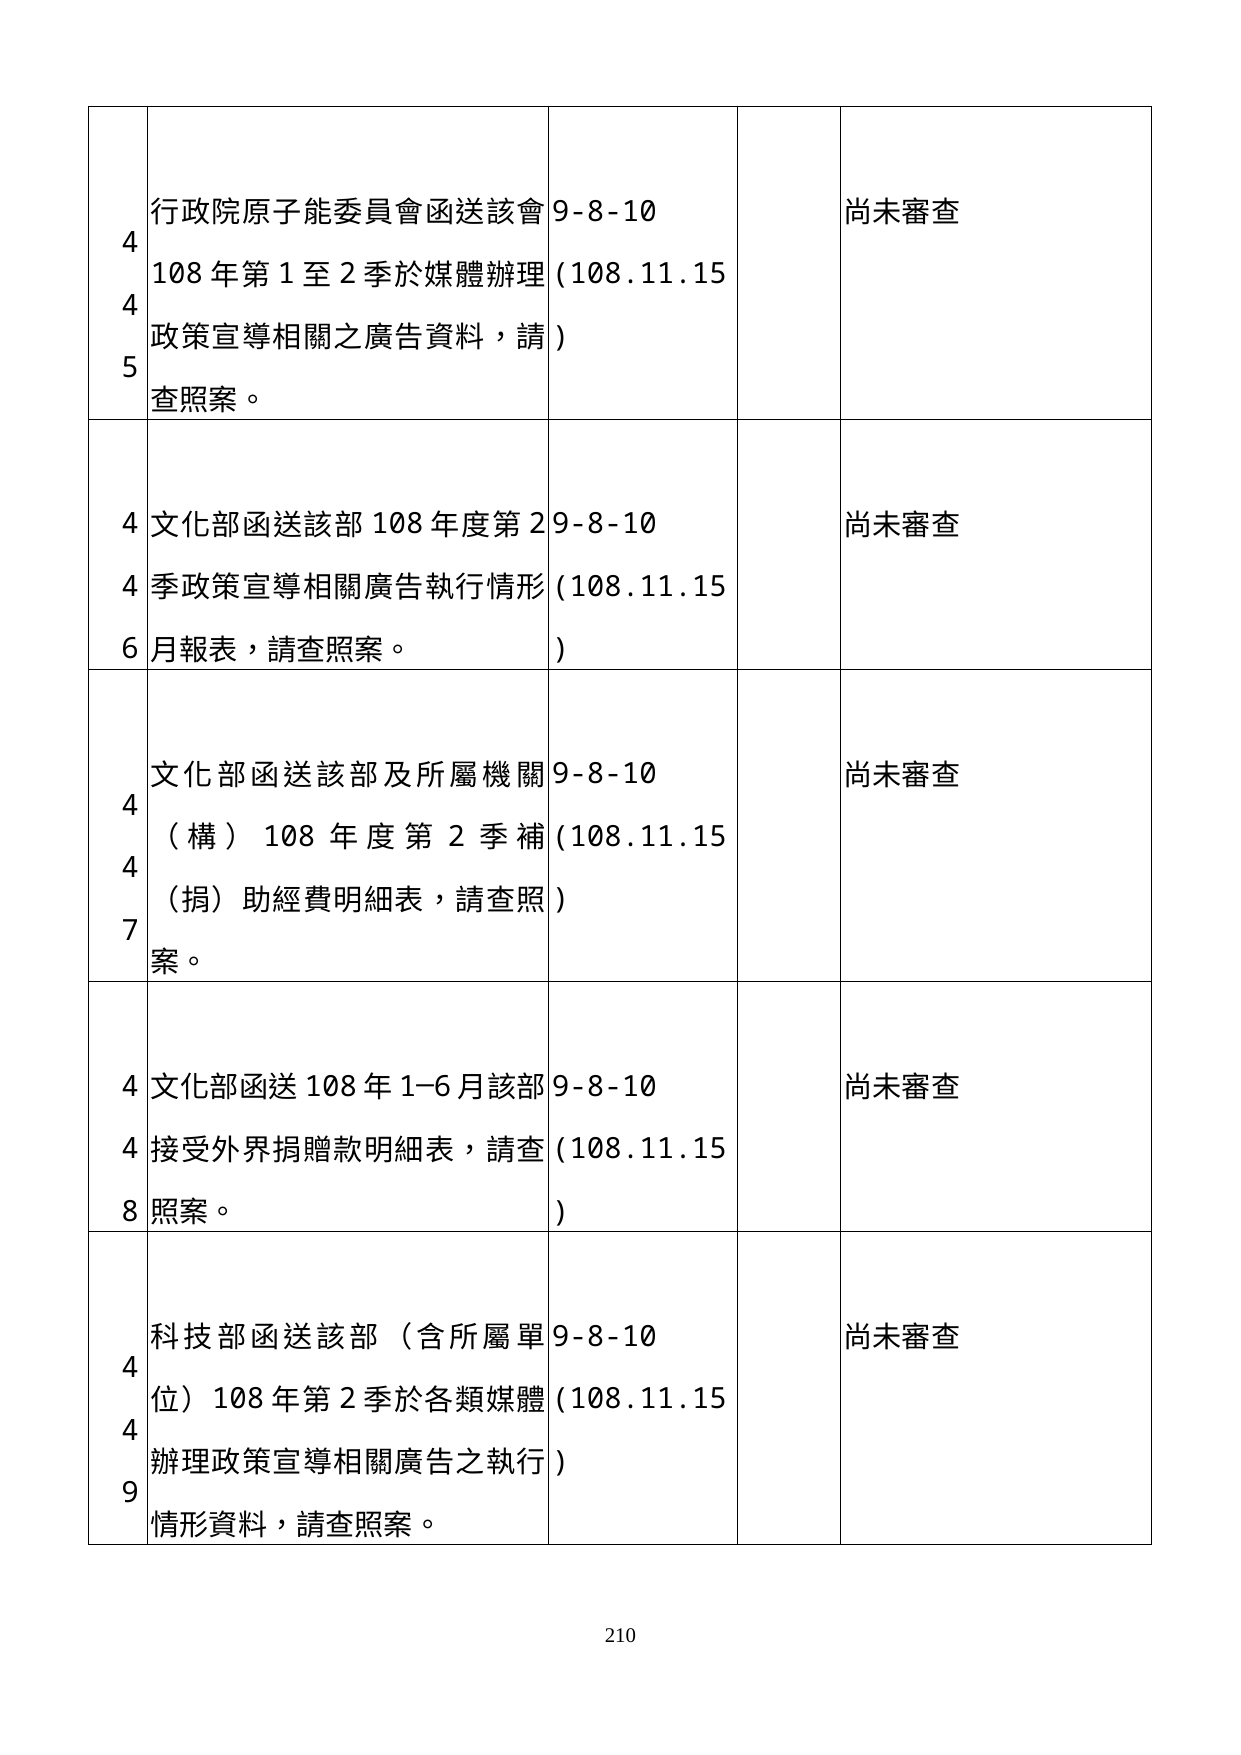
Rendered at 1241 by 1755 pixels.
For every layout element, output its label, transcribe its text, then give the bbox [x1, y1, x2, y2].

table_cell [738, 670, 840, 981]
table_cell 尚未審查 [841, 982, 1151, 1231]
table_cell [89, 670, 147, 981]
table_cell [738, 420, 840, 668]
table_cell [89, 982, 147, 1231]
table_cell 尚未審查 [841, 1232, 1151, 1543]
table_cell 文化部函送該部108年度第2季政策宣導相關廣告執行情形月報表，請查照案。 [148, 420, 548, 668]
table_cell 尚未審查 [841, 670, 1151, 981]
table_cell 科技部函送該部（含所屬單位）108年第2季於各類媒體辦理政策宣導相關廣告之執行情形資料，請查照案。 [148, 1232, 548, 1543]
table_cell 行政院原子能委員會函送該會108年第1至2季於媒體辦理政策宣導相關之廣告資料，請查照案。 [148, 107, 548, 418]
table_cell 文化部函送108年1─6月該部接受外界捐贈款明細表，請查照案。 [148, 982, 548, 1231]
table_cell [89, 420, 147, 668]
table_cell 9-8-10 (108.11.15) [549, 107, 737, 418]
table_cell 9-8-10 (108.11.15) [549, 420, 737, 668]
table_cell [89, 1232, 147, 1543]
table_cell [89, 107, 147, 418]
table_cell 文化部函送該部及所屬機關（構）108年度第2季補（捐）助經費明細表，請查照案。 [148, 670, 548, 981]
table_cell [738, 1232, 840, 1543]
table_cell 9-8-10 (108.11.15) [549, 670, 737, 981]
table_cell 9-8-10 (108.11.15) [549, 1232, 737, 1543]
table_cell 9-8-10 (108.11.15) [549, 982, 737, 1231]
table_cell 尚未審查 [841, 107, 1151, 418]
table_cell [738, 982, 840, 1231]
table_cell 尚未審查 [841, 420, 1151, 668]
table_cell [738, 107, 840, 418]
